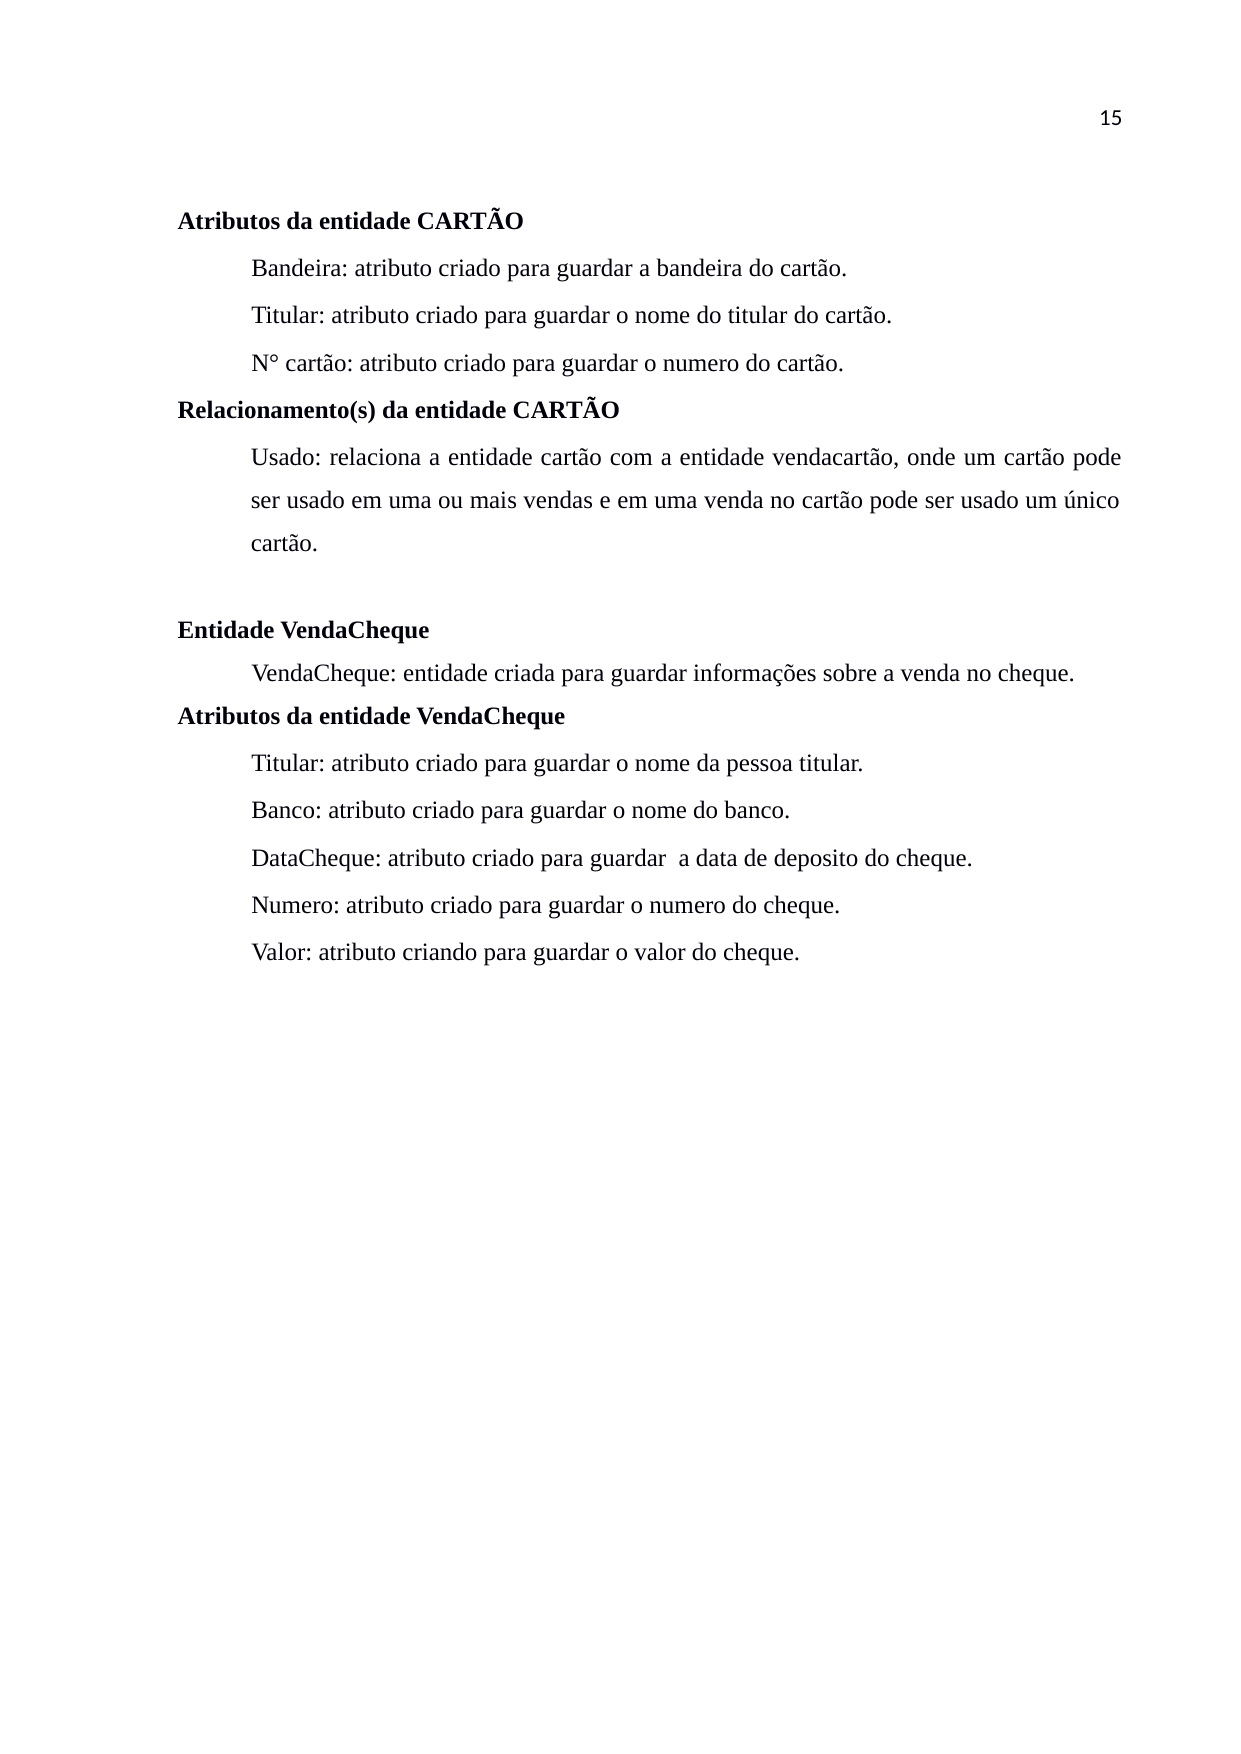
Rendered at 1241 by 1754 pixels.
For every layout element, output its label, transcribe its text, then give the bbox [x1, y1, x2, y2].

text Bandeira: atributo criado para guardar a bandeira do cartão. [177, 253, 1122, 282]
text Usado: relaciona a entidade cartão com a entidade vendacartão, onde um cartão pode ser usado em uma ou mais vendas e em uma venda no cartão pode ser usado um único cartão. [251, 442, 1122, 557]
text Banco: atributo criado para guardar o nome do banco. [177, 796, 1122, 824]
text Entidade VendaCheque [177, 615, 1122, 643]
text Numero: atributo criado para guardar o numero do cheque. [177, 890, 1122, 918]
text Valor: atributo criando para guardar o valor do cheque. [177, 937, 1122, 966]
text VendaCheque: entidade criada para guardar informações sobre a venda no cheque. [177, 658, 1122, 687]
text Relacionamento(s) da entidade CARTÃO [177, 395, 1122, 423]
text Atributos da entidade VendaCheque [177, 701, 1122, 730]
text N° cartão: atributo criado para guardar o numero do cartão. [177, 348, 1122, 376]
text Titular: atributo criado para guardar o nome do titular do cartão. [177, 301, 1122, 329]
text Atributos da entidade CARTÃO [177, 206, 1122, 235]
text Titular: atributo criado para guardar o nome da pessoa titular. [177, 748, 1122, 777]
text DataCheque: atributo criado para guardar a data de deposito do cheque. [177, 843, 1122, 871]
